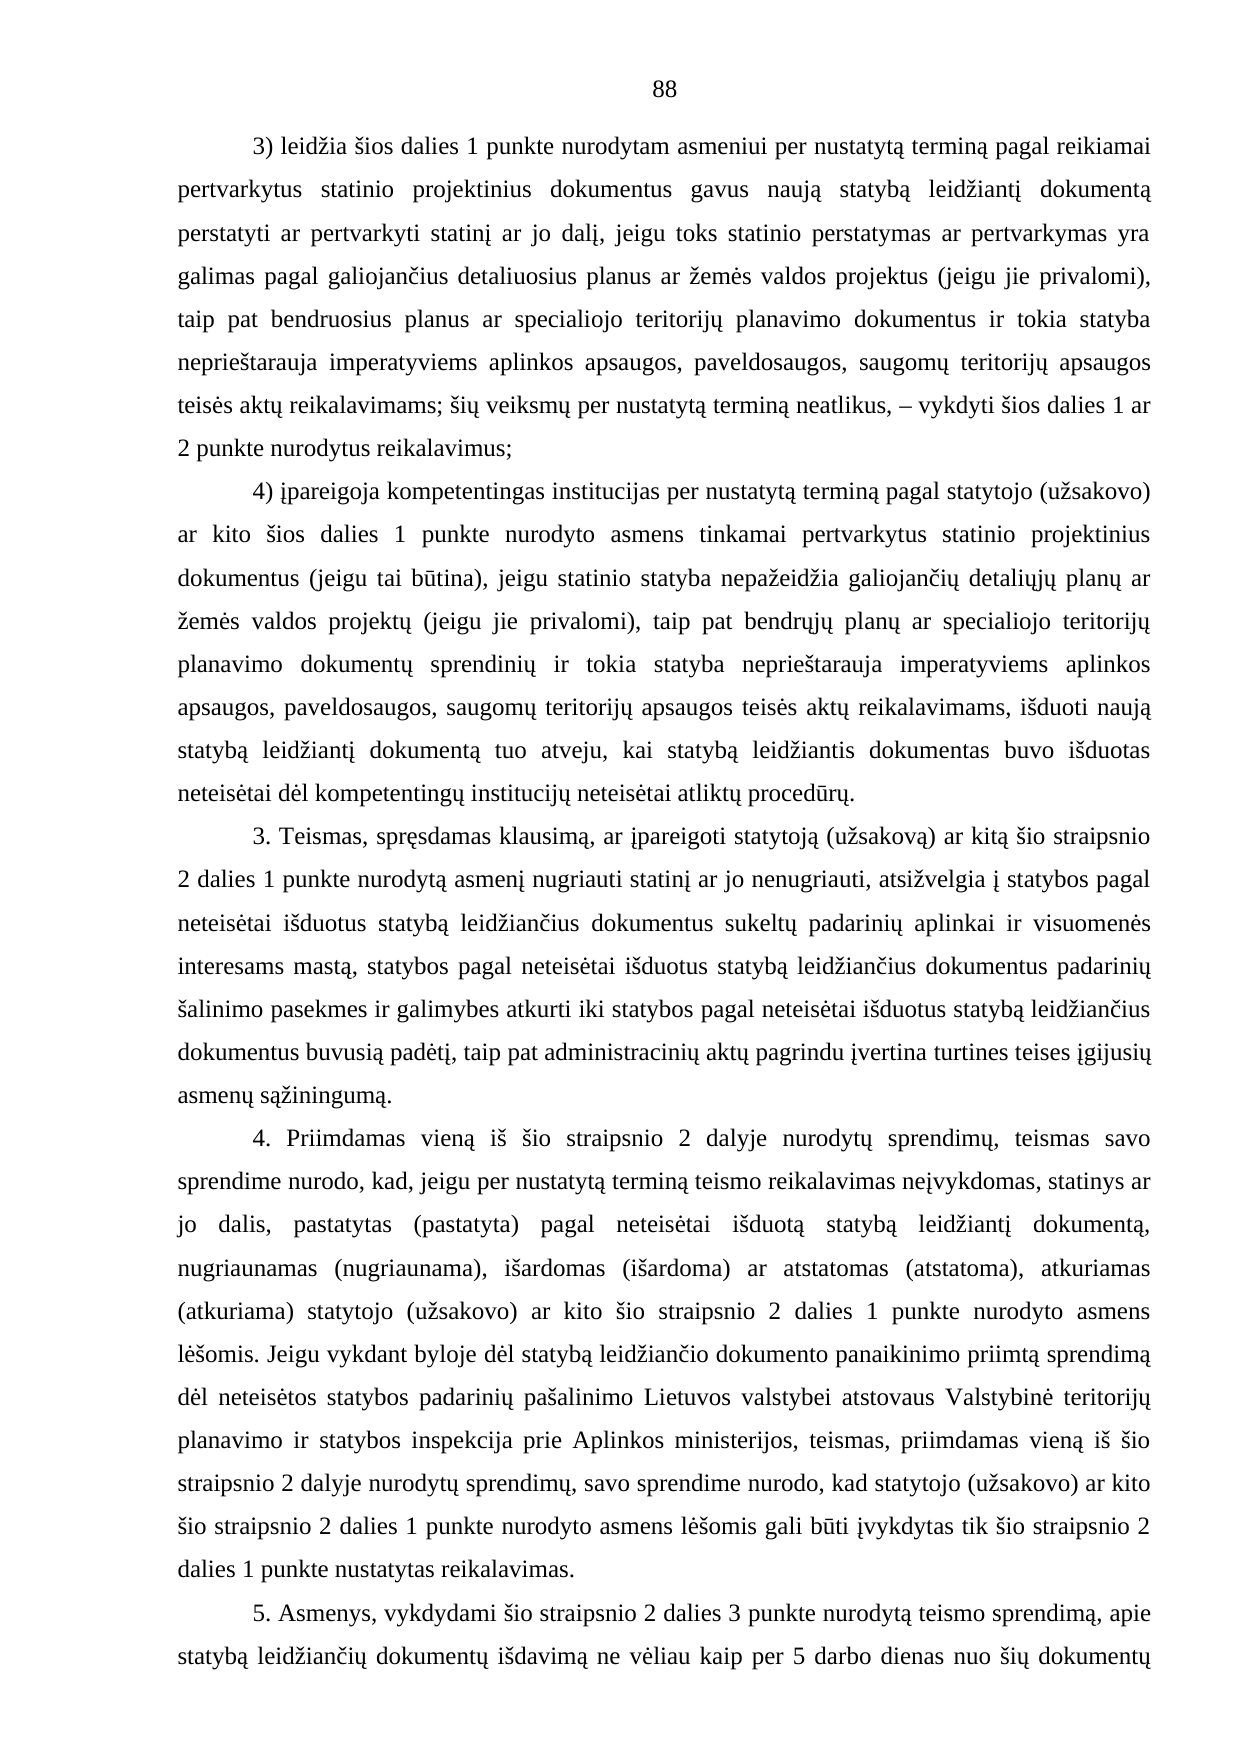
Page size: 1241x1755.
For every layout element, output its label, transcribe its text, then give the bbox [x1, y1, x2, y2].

text 3) leidžia šios dalies 1 punkte nurodytam asmeniui per nustatytą terminą pagal reikiamai pertvarkytus statinio projektinius dokumentus gavus naują statybą leidžiantį dokumentą perstatyti ar pertvarkyti statinį ar jo dalį, jeigu toks statinio perstatymas ar pertvarkymas yra galimas pagal galiojančius detaliuosius planus ar žemės valdos projektus (jeigu jie privalomi), taip pat bendruosius planus ar specialiojo teritorijų planavimo dokumentus ir tokia statyba neprieštarauja imperatyviems aplinkos apsaugos, paveldosaugos, saugomų teritorijų apsaugos teisės aktų reikalavimams; šių veiksmų per nustatytą terminą neatlikus, – vykdyti šios dalies 1 ar 2 punkte nurodytus reikalavimus; [177, 131, 1152, 462]
text 4. Priimdamas vieną iš šio straipsnio 2 dalyje nurodytų sprendimų, teismas savo sprendime nurodo, kad, jeigu per nustatytą terminą teismo reikalavimas neįvykdomas, statinys ar jo dalis, pastatytas (pastatyta) pagal neteisėtai išduotą statybą leidžiantį dokumentą, nugriaunamas (nugriaunama), išardomas (išardoma) ar atstatomas (atstatoma), atkuriamas (atkuriama) statytojo (užsakovo) ar kito šio straipsnio 2 dalies 1 punkte nurodyto asmens lėšomis. Jeigu vykdant byloje dėl statybą leidžiančio dokumento panaikinimo priimtą sprendimą dėl neteisėtos statybos padarinių pašalinimo Lietuvos valstybei atstovaus Valstybinė teritorijų planavimo ir statybos inspekcija prie Aplinkos ministerijos, teismas, priimdamas vieną iš šio straipsnio 2 dalyje nurodytų sprendimų, savo sprendime nurodo, kad statytojo (užsakovo) ar kito šio straipsnio 2 dalies 1 punkte nurodyto asmens lėšomis gali būti įvykdytas tik šio straipsnio 2 dalies 1 punkte nustatytas reikalavimas. [177, 1123, 1152, 1583]
text 5. Asmenys, vykdydami šio straipsnio 2 dalies 3 punkte nurodytą teismo sprendimą, apie statybą leidžiančių dokumentų išdavimą ne vėliau kaip per 5 darbo dienas nuo šių dokumentų [177, 1598, 1152, 1669]
text 4) įpareigoja kompetentingas institucijas per nustatytą terminą pagal statytojo (užsakovo) ar kito šios dalies 1 punkte nurodyto asmens tinkamai pertvarkytus statinio projektinius dokumentus (jeigu tai būtina), jeigu statinio statyba nepažeidžia galiojančių detaliųjų planų ar žemės valdos projektų (jeigu jie privalomi), taip pat bendrųjų planų ar specialiojo teritorijų planavimo dokumentų sprendinių ir tokia statyba neprieštarauja imperatyviems aplinkos apsaugos, paveldosaugos, saugomų teritorijų apsaugos teisės aktų reikalavimams, išduoti naują statybą leidžiantį dokumentą tuo atveju, kai statybą leidžiantis dokumentas buvo išduotas neteisėtai dėl kompetentingų institucijų neteisėtai atliktų procedūrų. [177, 476, 1152, 807]
text 3. Teismas, spręsdamas klausimą, ar įpareigoti statytoją (užsakovą) ar kitą šio straipsnio 2 dalies 1 punkte nurodytą asmenį nugriauti statinį ar jo nenugriauti, atsižvelgia į statybos pagal neteisėtai išduotus statybą leidžiančius dokumentus sukeltų padarinių aplinkai ir visuomenės interesams mastą, statybos pagal neteisėtai išduotus statybą leidžiančius dokumentus padarinių šalinimo pasekmes ir galimybes atkurti iki statybos pagal neteisėtai išduotus statybą leidžiančius dokumentus buvusią padėtį, taip pat administracinių aktų pagrindu įvertina turtines teises įgijusių asmenų sąžiningumą. [177, 821, 1152, 1109]
